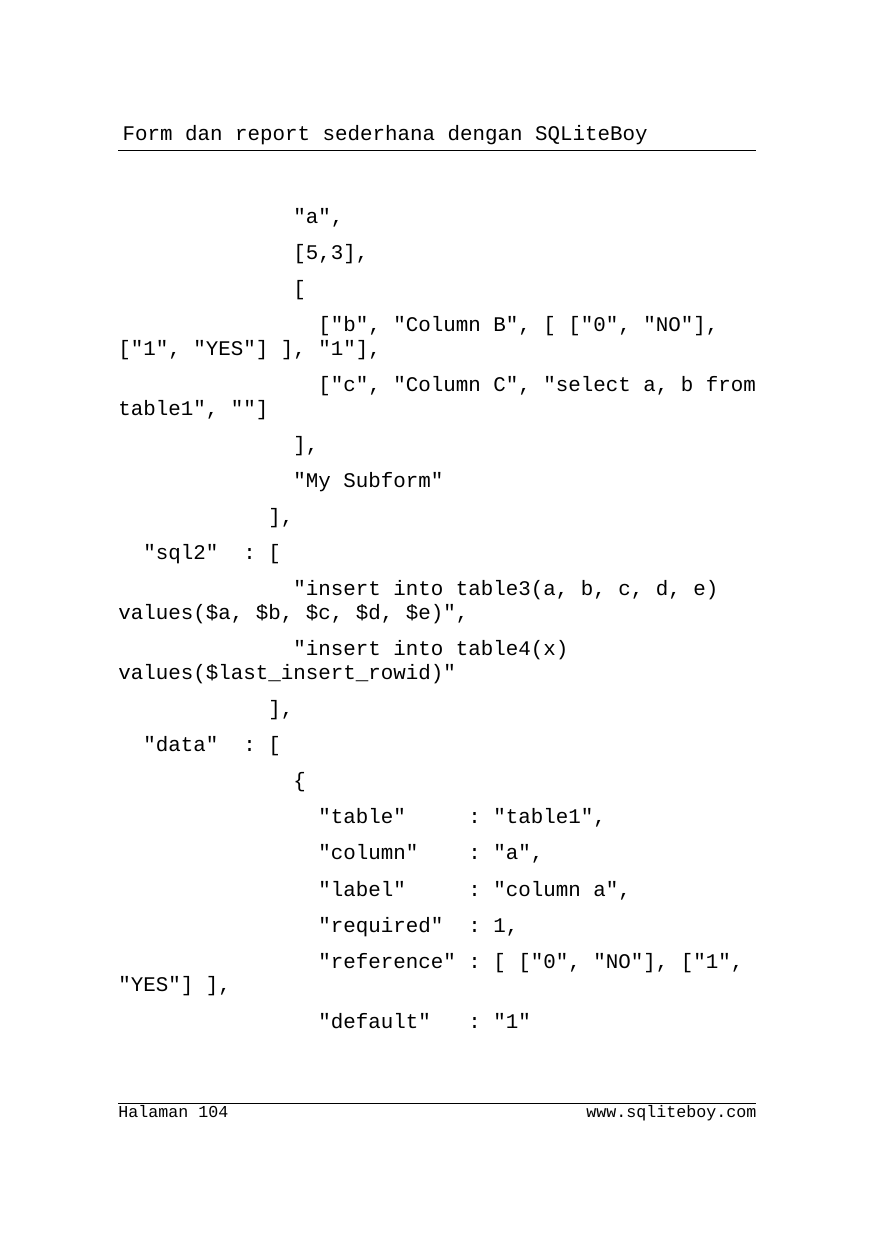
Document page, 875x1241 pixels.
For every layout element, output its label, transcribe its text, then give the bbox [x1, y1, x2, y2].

text "label" : "column a", [118, 878, 756, 902]
text [ [118, 278, 756, 302]
text "reference" : [ ["0", "NO"], ["1", "YES"] ], [118, 951, 756, 998]
text "a", [118, 206, 756, 229]
text "sql2" : [ [118, 542, 756, 566]
text ], [118, 506, 756, 529]
text ], [118, 434, 756, 457]
text [5,3], [118, 242, 756, 265]
text "My Subform" [118, 470, 756, 493]
text "insert into table4(x) values($last_insert_rowid)" [118, 638, 756, 685]
text "data" : [ [118, 734, 756, 758]
text ], [118, 698, 756, 721]
text "table" : "table1", [118, 806, 756, 830]
text ["c", "Column C", "select a, b from table1", ""] [118, 374, 756, 421]
text "column" : "a", [118, 842, 756, 866]
text "insert into table3(a, b, c, d, e) values($a, $b, $c, $d, $e)", [118, 578, 756, 626]
text "required" : 1, [118, 915, 756, 938]
text ["b", "Column B", [ ["0", "NO"], ["1", "YES"] ], "1"], [118, 314, 756, 361]
text { [118, 770, 756, 794]
text "default" : "1" [118, 1011, 756, 1034]
